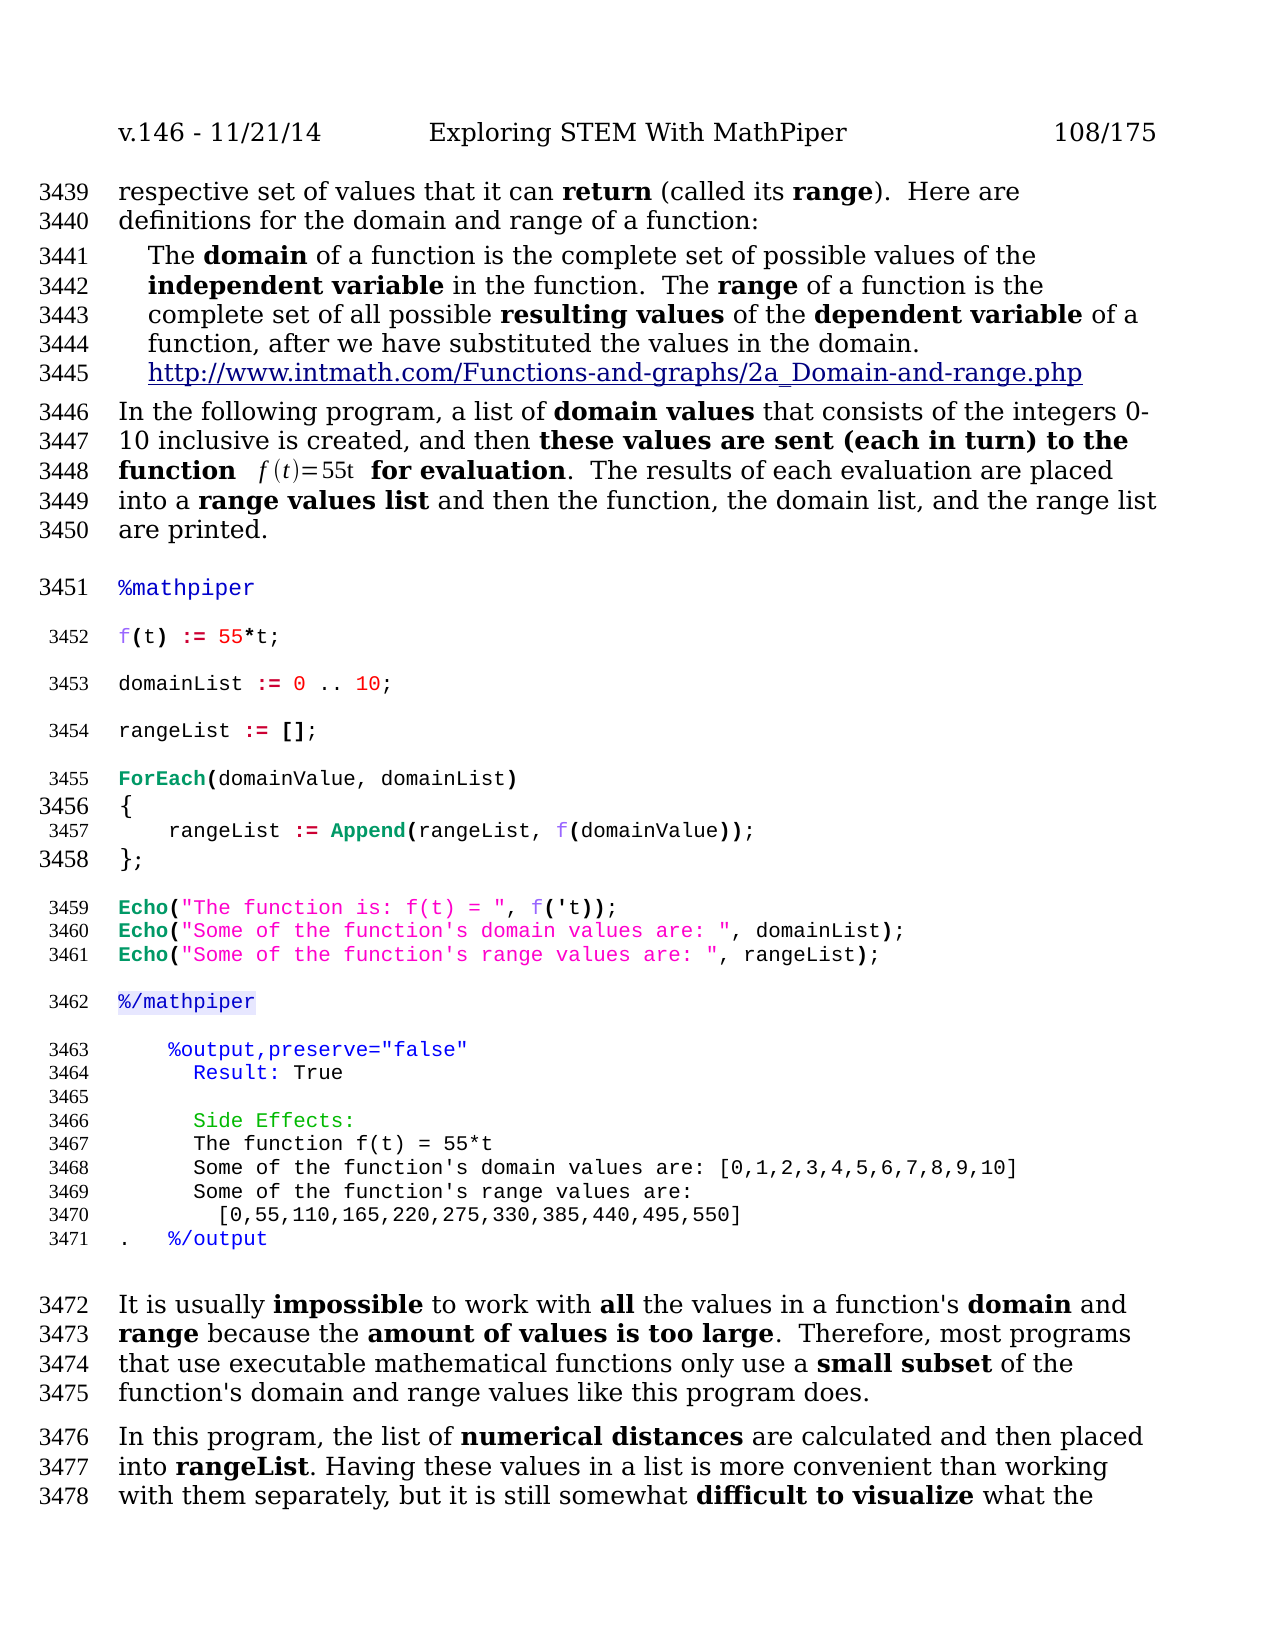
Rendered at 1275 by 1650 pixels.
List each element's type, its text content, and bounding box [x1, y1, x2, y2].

text Echo("Some of the function's domain values are: ", domainList); [118, 921, 1157, 944]
text Result: True [118, 1062, 1157, 1086]
text Echo("The function is: f(t) = ", f('t)); [118, 897, 1157, 921]
text %/mathpiper [118, 991, 1157, 1015]
text }; [118, 844, 1157, 873]
text %output,preserve="false" [118, 1039, 1157, 1062]
text f(t) := 55*t; [118, 626, 1157, 649]
text Echo("Some of the function's range values are: ", rangeList); [118, 944, 1157, 968]
text { [118, 791, 1157, 820]
text %mathpiper [118, 576, 1157, 602]
text The function f(t) = 55*t [118, 1133, 1157, 1157]
text Some of the function's domain values are: [0,1,2,3,4,5,6,7,8,9,10] [118, 1157, 1157, 1181]
text rangeList := []; [118, 720, 1157, 744]
text [0,55,110,165,220,275,330,385,440,495,550] [118, 1204, 1157, 1228]
text It is usually impossible to work with all the values in a function's domain and range because the amount of values is too large. Therefore, most programs that use executable mathematical functions only use a small subset of the function's domain and range values like this program does. [118, 1290, 1157, 1407]
text ForEach(domainValue, domainList) [118, 768, 1157, 791]
text respective set of values that it can return (called its range). Here are definitions for the domain and range of a function: [118, 177, 1157, 235]
text Side Effects: [118, 1110, 1157, 1133]
text In this program, the list of numerical distances are calculated and then placed into rangeList. Having these values in a list is more convenient than working with them separately, but it is still somewhat difficult to visualize what the [118, 1422, 1157, 1510]
text The domain of a function is the complete set of possible values of the independent variable in the function. The range of a function is the complete set of all possible resulting values of the dependent variable of a function, after we have substituted the values in the domain. http://www.intmath.com/Functions-and-graphs/2a_Domain-and-range.php [148, 241, 1157, 388]
text In the following program, a list of domain values that consists of the integers 0-10 inclusive is created, and then these values are sent (each in turn) to the functionfor evaluation. The results of each evaluation are placed into a range values list and then the function, the domain list, and the range list are printed. [118, 397, 1157, 544]
text Some of the function's range values are: [118, 1181, 1157, 1204]
text rangeList := Append(rangeList, f(domainValue)); [118, 820, 1157, 844]
text . %/output [118, 1228, 1157, 1252]
text domainList := 0 .. 10; [118, 673, 1157, 697]
